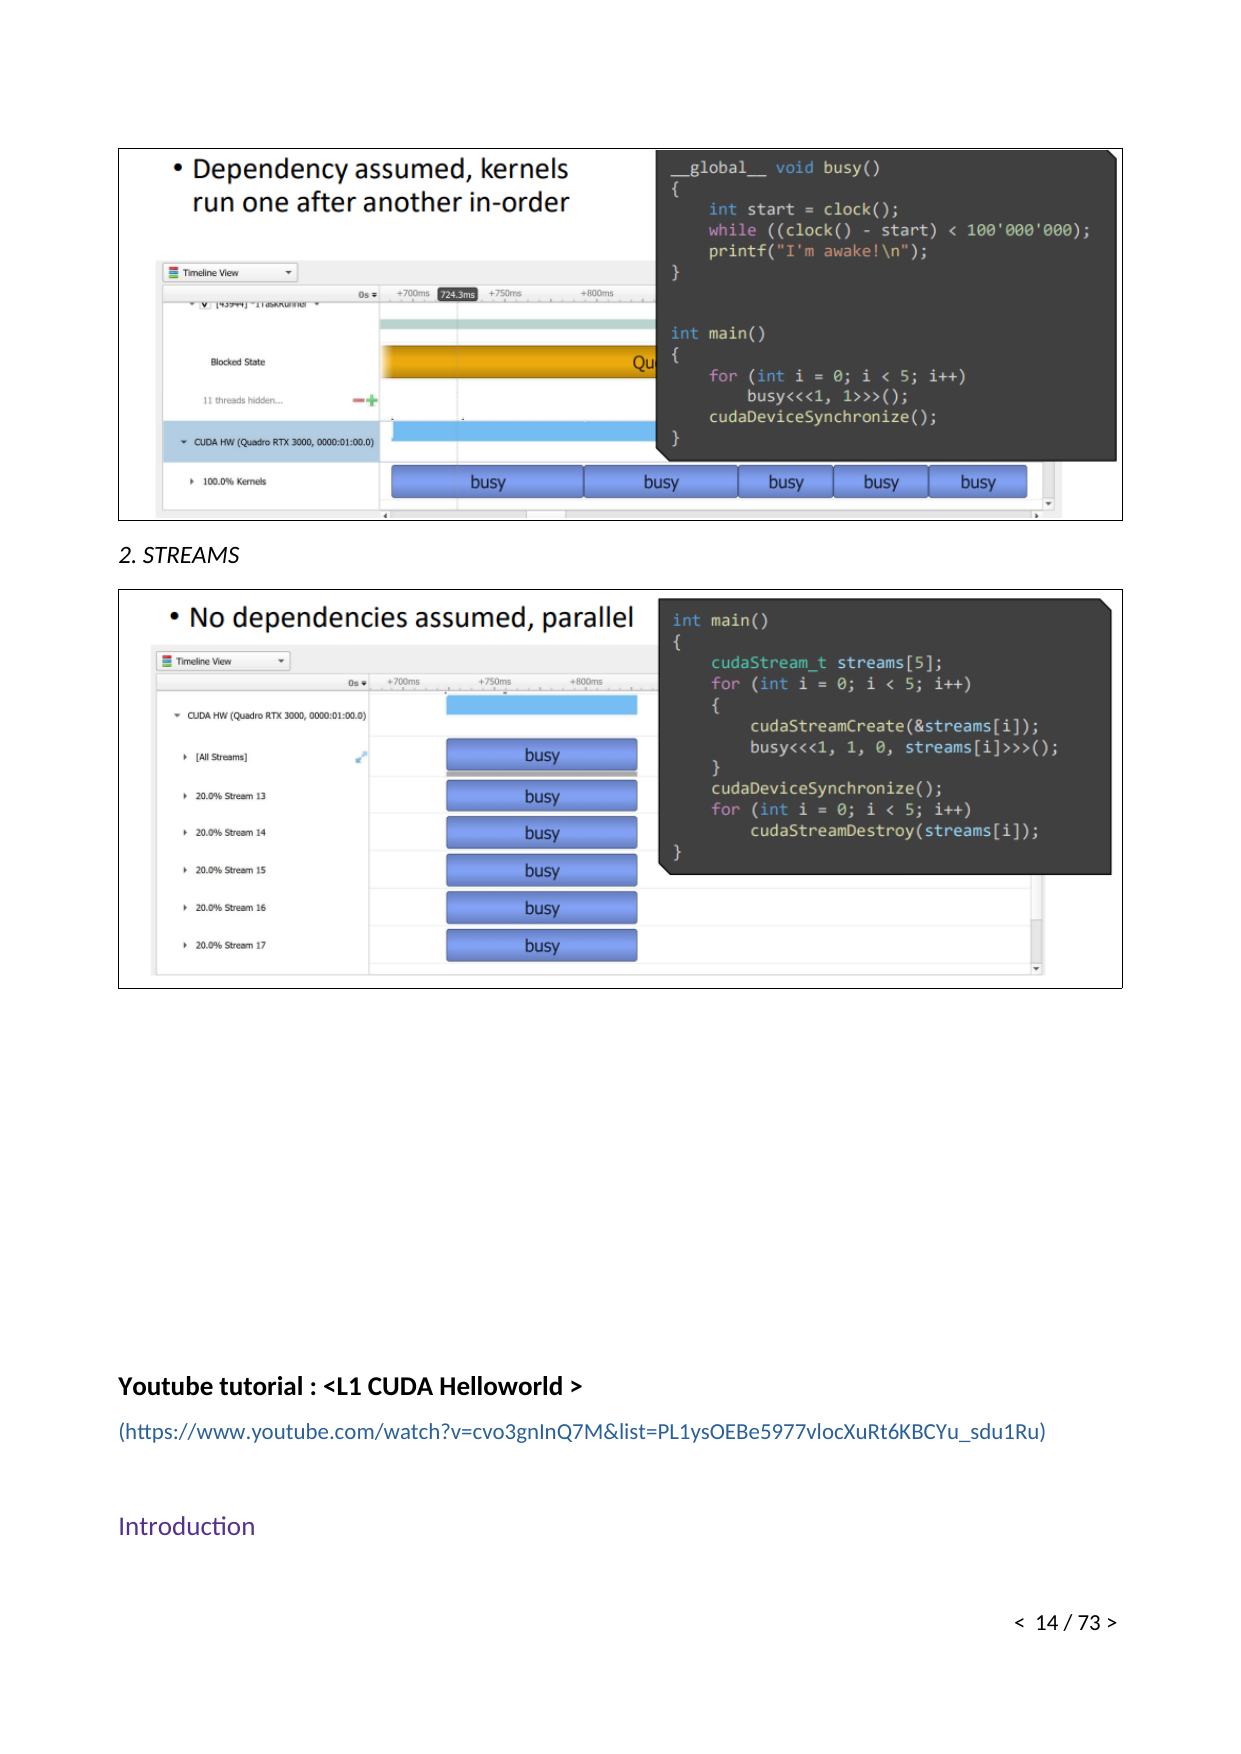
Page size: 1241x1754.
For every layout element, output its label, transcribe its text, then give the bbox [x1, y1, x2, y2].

subtitle Introduction [118, 1509, 1122, 1542]
subtitle Youtube tutorial : <L1 CUDA Helloworld > [118, 1369, 1122, 1402]
text 2. STREAMS [118, 539, 1122, 570]
text (https://www.youtube.com/watch?v=cvo3gnInQ7M&list=PL1ysOEBe5977vlocXuRt6KBCYu_sdu1Ru) [118, 1417, 1122, 1445]
picture [121, 592, 1119, 986]
picture [121, 150, 1119, 518]
